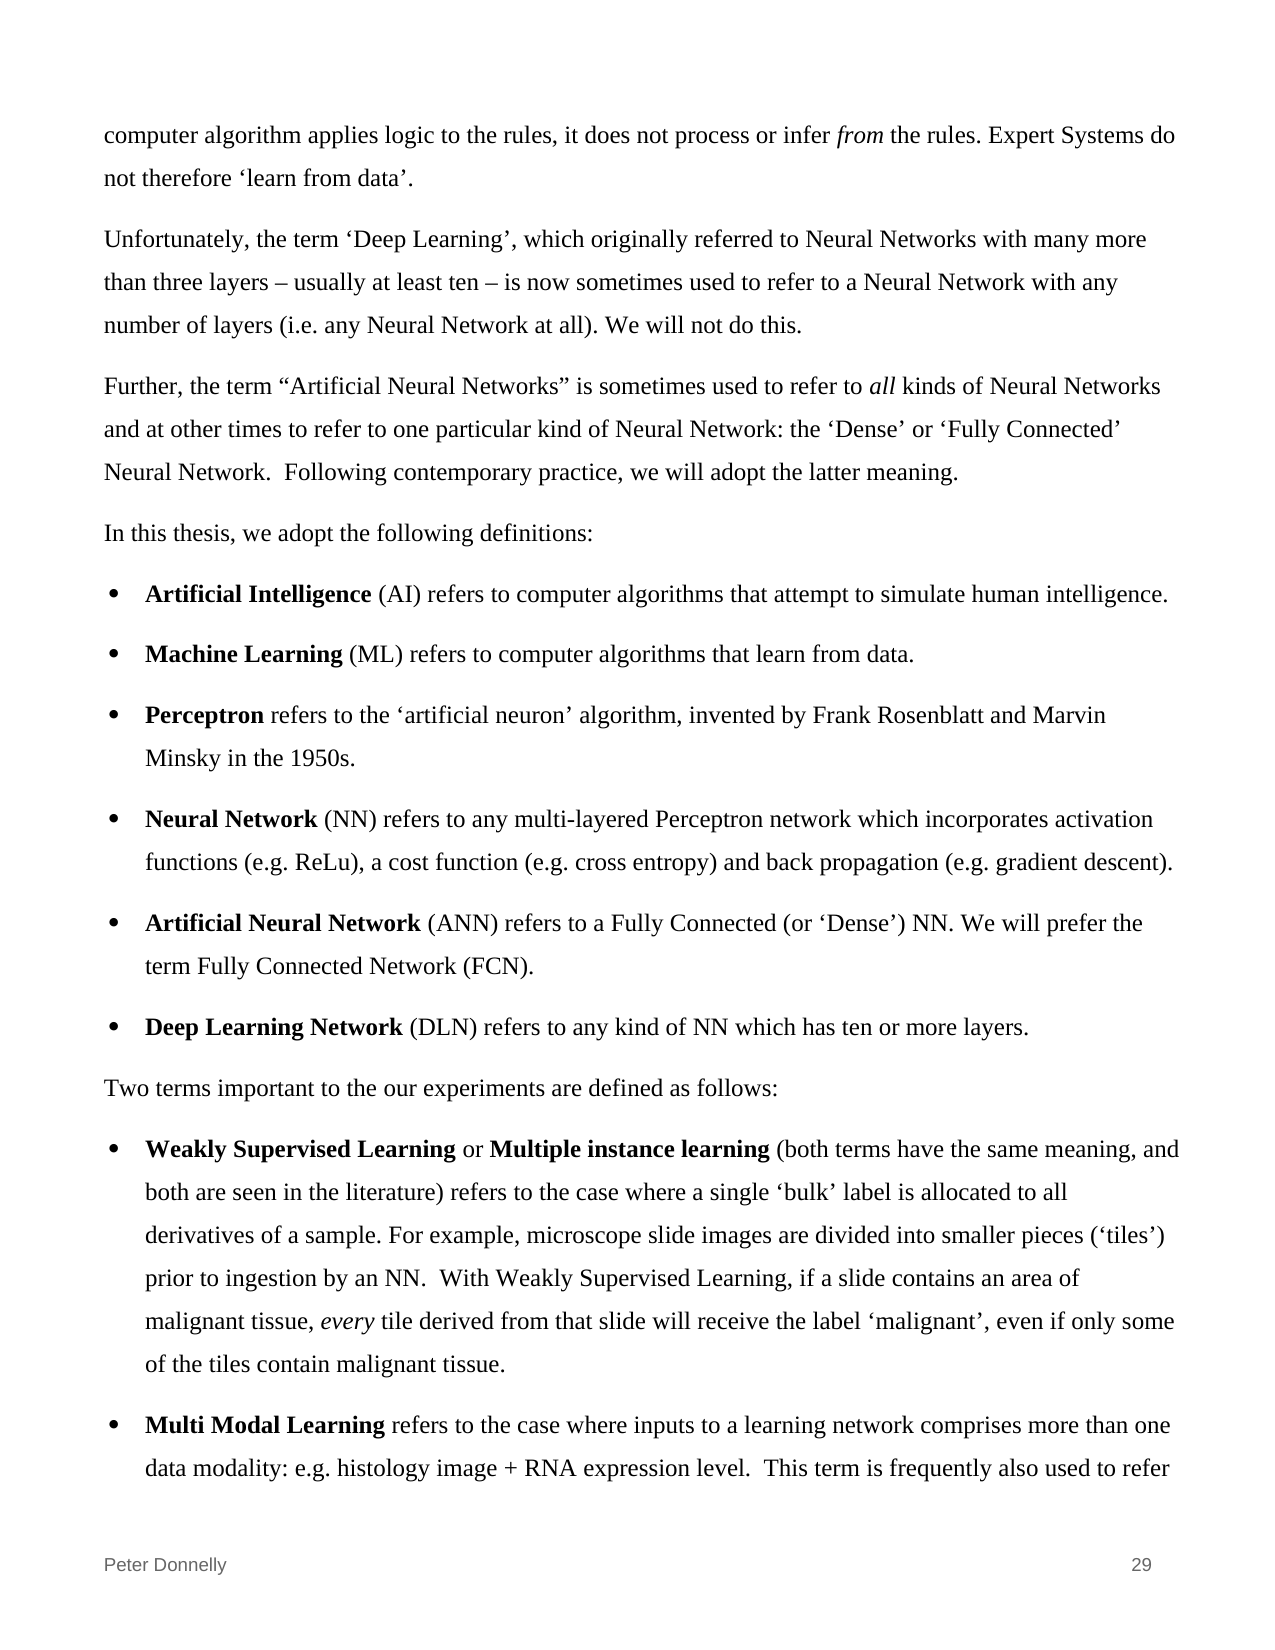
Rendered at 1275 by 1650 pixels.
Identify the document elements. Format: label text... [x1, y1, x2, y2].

list Perceptron refers to the ‘artificial neuron’ algorithm, invented by Frank Rosenblatt and Marvin Minsky in the 1950s. [109, 700, 1181, 772]
list Neural Network (NN) refers to any multi-layered Perceptron network which incorporates activation functions (e.g. ReLu), a cost function (e.g. cross entropy) and back propagation (e.g. gradient descent). [109, 804, 1181, 876]
text Two terms important to the our experiments are defined as follows: [103, 1073, 1181, 1102]
list Multi Modal Learning refers to the case where inputs to a learning network comprises more than one data modality: e.g. histology image + RNA expression level. This term is frequently also used to refer [109, 1410, 1181, 1482]
list Machine Learning (ML) refers to computer algorithms that learn from data. [109, 639, 1181, 668]
list Weakly Supervised Learning or Multiple instance learning (both terms have the same meaning, and both are seen in the literature) refers to the case where a single ‘bulk’ label is allocated to all derivatives of a sample. For example, microscope slide images are divided into smaller pieces (‘tiles’) prior to ingestion by an NN. With Weakly Supervised Learning, if a slide contains an area of malignant tissue, every tile derived from that slide will receive the label ‘malignant’, even if only some of the tiles contain malignant tissue. [109, 1134, 1181, 1378]
text Further, the term “Artificial Neural Networks” is sometimes used to refer to all kinds of Neural Networks and at other times to refer to one particular kind of Neural Network: the ‘Dense’ or ‘Fully Connected’ Neural Network. Following contemporary practice, we will adopt the latter meaning. [103, 371, 1181, 486]
list Deep Learning Network (DLN) refers to any kind of NN which has ten or more layers. [109, 1012, 1181, 1041]
text computer algorithm applies logic to the rules, it does not process or infer from the rules. Expert Systems do not therefore ‘learn from data’. [103, 120, 1181, 192]
text Unfortunately, the term ‘Deep Learning’, which originally referred to Neural Networks with many more than three layers – usually at least ten – is now sometimes used to refer to a Neural Network with any number of layers (i.e. any Neural Network at all). We will not do this. [103, 224, 1181, 339]
list Artificial Neural Network (ANN) refers to a Fully Connected (or ‘Dense’) NN. We will prefer the term Fully Connected Network (FCN). [109, 908, 1181, 980]
text In this thesis, we adopt the following definitions: [103, 518, 1181, 547]
list Artificial Intelligence (AI) refers to computer algorithms that attempt to simulate human intelligence. [109, 579, 1181, 607]
